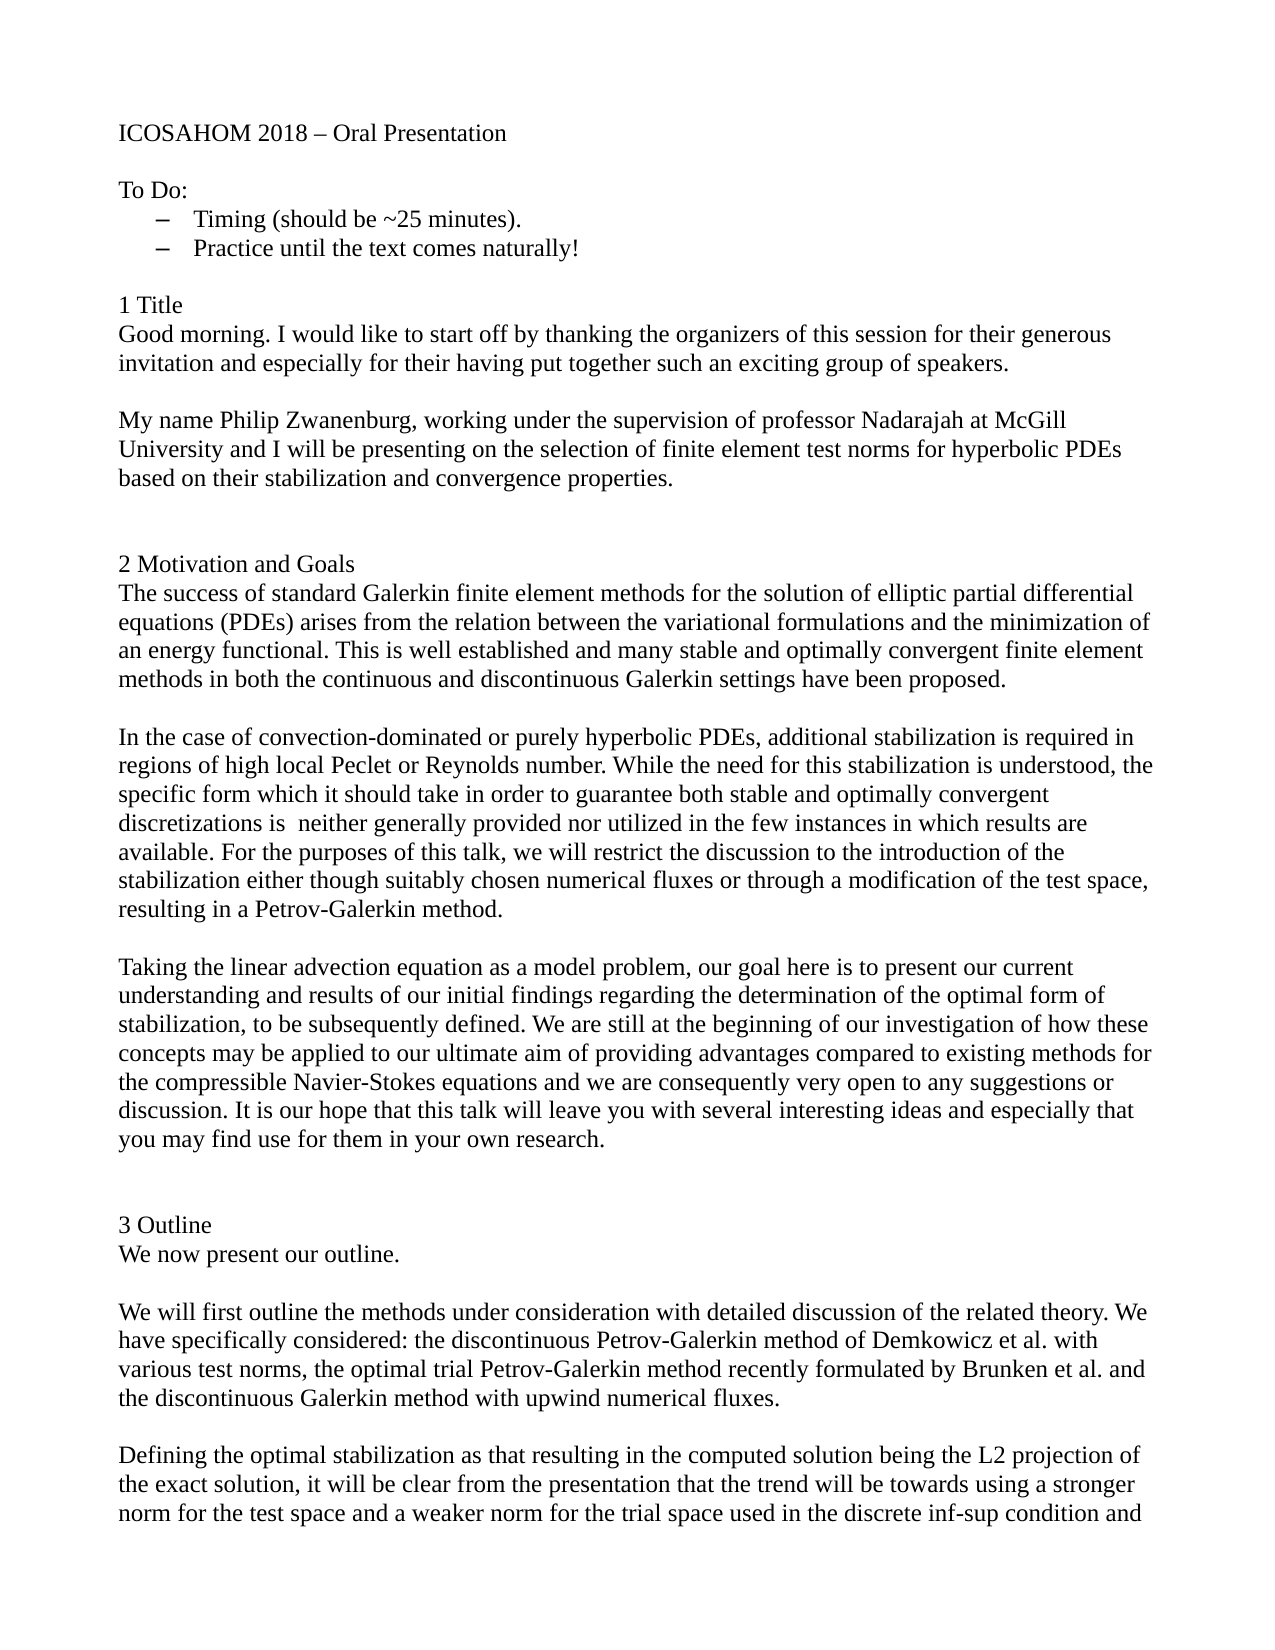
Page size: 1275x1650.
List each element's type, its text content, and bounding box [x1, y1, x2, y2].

text We now present our outline. [118, 1239, 1157, 1268]
text Good morning. I would like to start off by thanking the organizers of this session for their generous invitation and especially for their having put together such an exciting group of speakers. [118, 319, 1157, 377]
text We will first outline the methods under consideration with detailed discussion of the related theory. We have specifically considered: the discontinuous Petrov-Galerkin method of Demkowicz et al. with various test norms, the optimal trial Petrov-Galerkin method recently formulated by Brunken et al. and the discontinuous Galerkin method with upwind numerical fluxes. [118, 1297, 1157, 1412]
list Practice until the text comes naturally! [156, 233, 1157, 262]
text Defining the optimal stabilization as that resulting in the computed solution being the L2 projection of the exact solution, it will be clear from the presentation that the trend will be towards using a stronger norm for the test space and a weaker norm for the trial space used in the discrete inf-sup condition and [118, 1441, 1157, 1527]
text In the case of convection-dominated or purely hyperbolic PDEs, additional stabilization is required in regions of high local Peclet or Reynolds number. While the need for this stabilization is understood, the specific form which it should take in order to guarantee both stable and optimally convergent discretizations is neither generally provided nor utilized in the few instances in which results are available. For the purposes of this talk, we will restrict the discussion to the introduction of the stabilization either though suitably chosen numerical fluxes or through a modification of the test space, resulting in a Petrov-Galerkin method. [118, 722, 1157, 923]
text 1 Title [118, 291, 1157, 319]
list Timing (should be ~25 minutes). [156, 204, 1157, 233]
text ICOSAHOM 2018 – Oral Presentation [118, 118, 1157, 147]
text The success of standard Galerkin finite element methods for the solution of elliptic partial differential equations (PDEs) arises from the relation between the variational formulations and the minimization of an energy functional. This is well established and many stable and optimally convergent finite element methods in both the continuous and discontinuous Galerkin settings have been proposed. [118, 578, 1157, 693]
text Taking the linear advection equation as a model problem, our goal here is to present our current understanding and results of our initial findings regarding the determination of the optimal form of stabilization, to be subsequently defined. We are still at the beginning of our investigation of how these concepts may be applied to our ultimate aim of providing advantages compared to existing methods for the compressible Navier-Stokes equations and we are consequently very open to any suggestions or discussion. It is our hope that this talk will leave you with several interesting ideas and especially that you may find use for them in your own research. [118, 952, 1157, 1153]
text 3 Outline [118, 1211, 1157, 1239]
text To Do: [118, 176, 1157, 204]
text My name Philip Zwanenburg, working under the supervision of professor Nadarajah at McGill University and I will be presenting on the selection of finite element test norms for hyperbolic PDEs based on their stabilization and convergence properties. [118, 406, 1157, 492]
text 2 Motivation and Goals [118, 549, 1157, 578]
